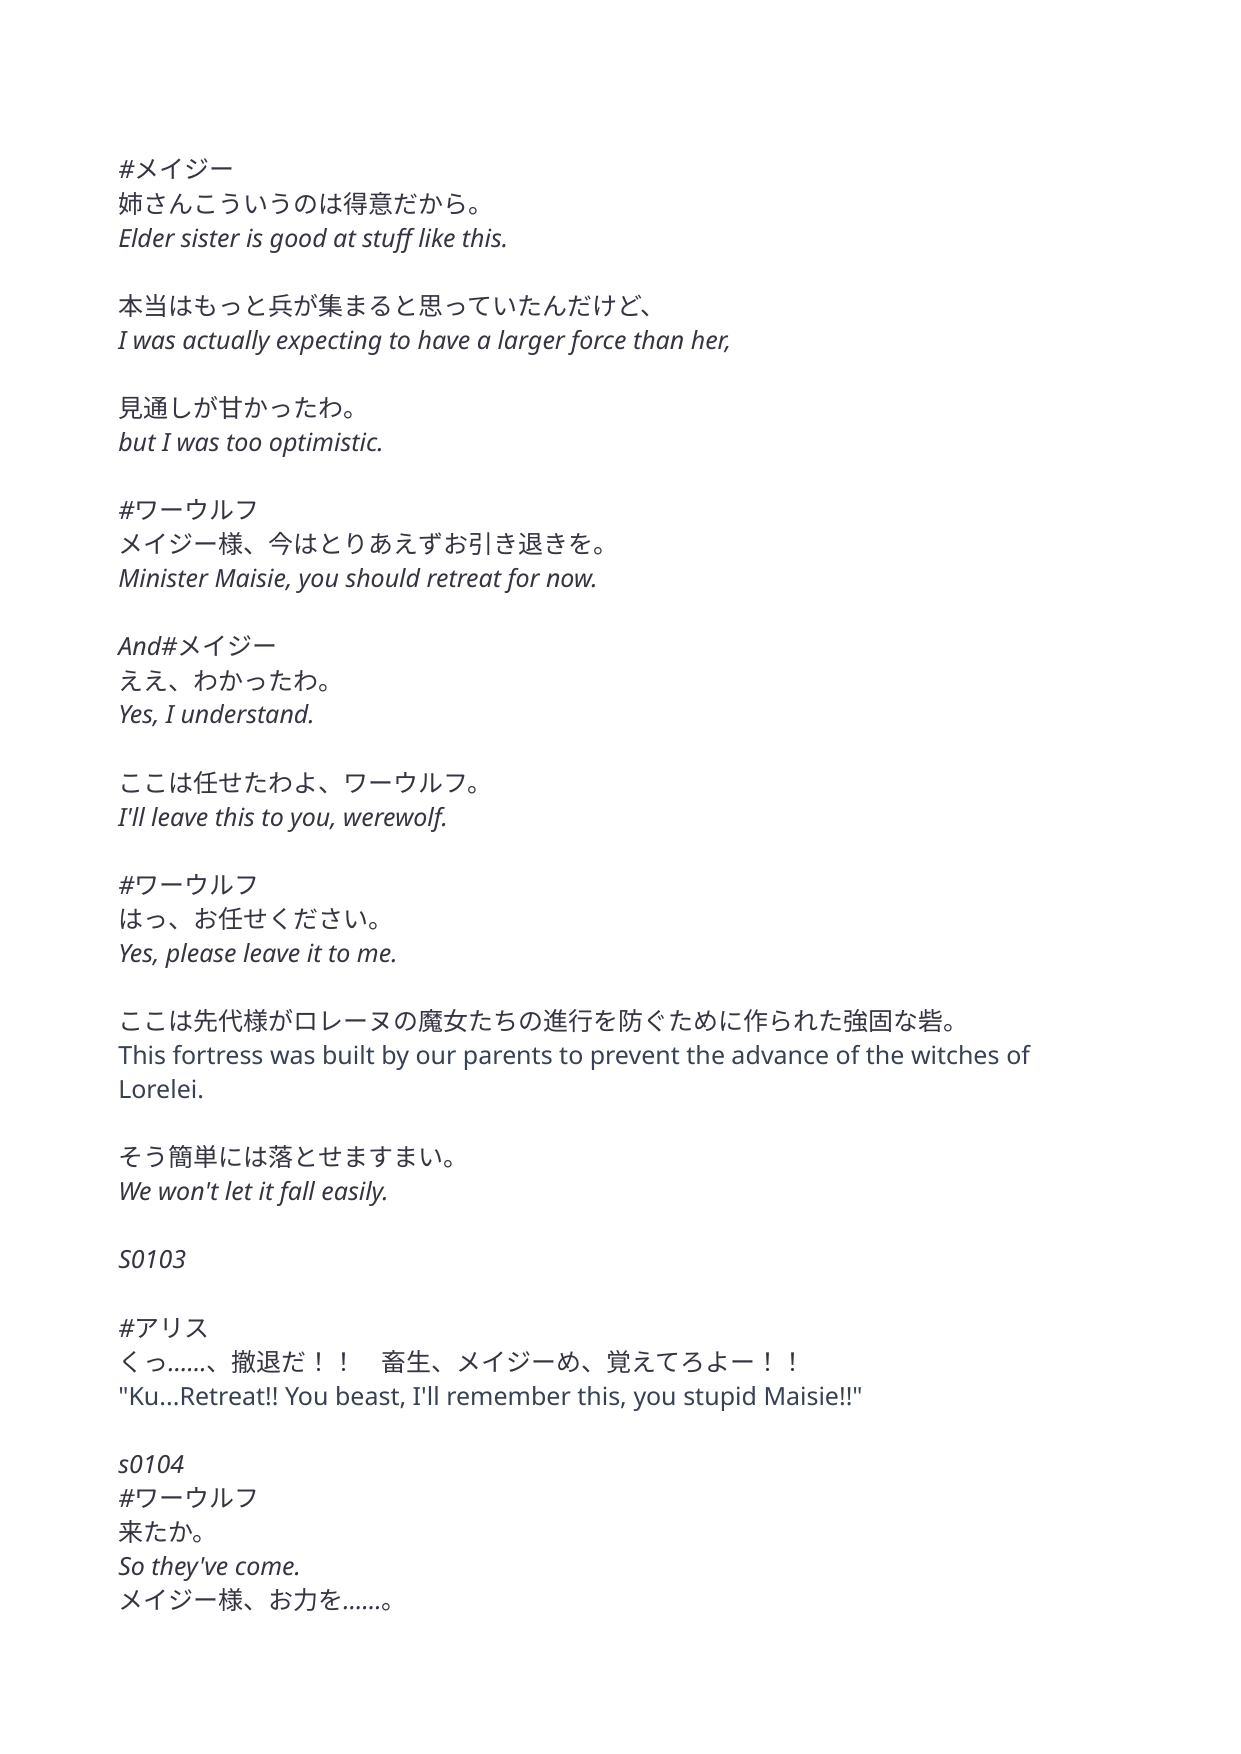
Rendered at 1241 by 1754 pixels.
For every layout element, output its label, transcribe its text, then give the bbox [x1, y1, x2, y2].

text S0103 [118, 1242, 1122, 1276]
text そう簡単には落とせますまい。 [118, 1140, 1122, 1174]
text #メイジー 姉さんこういうのは得意だから。 Elder sister is good at stuff like this. [118, 152, 1122, 254]
text ここは任せたわよ、ワーウルフ。 I'll leave this to you, werewolf. [118, 731, 1122, 833]
text #ワーウルフ 来たか。 [118, 1481, 1122, 1549]
text Yes, I understand. [118, 697, 1122, 731]
text #ワーウルフ メイジー様、今はとりあえずお引き退きを。 Minister Maisie, you should retreat for now. [118, 493, 1122, 595]
text #アリス くっ……、撤退だ！！ 畜生、メイジーめ、覚えてろよー！！ [118, 1310, 1122, 1378]
text Yes, please leave it to me. [118, 936, 1122, 970]
text ここは先代様がロレーヌの魔女たちの進行を防ぐために作られた強固な砦。 This fortress was built by our parents to prevent the advance of the witches of Lorelei. [118, 970, 1122, 1106]
text And#メイジー ええ、わかったわ。 [118, 629, 1122, 697]
text "Ku...Retreat!! You beast, I'll remember this, you stupid Maisie!!" [118, 1378, 1122, 1412]
text 本当はもっと兵が集まると思っていたんだけど、 I was actually expecting to have a larger force than her, [118, 288, 1122, 357]
text 見通しが甘かったわ。 but I was too optimistic. [118, 391, 1122, 459]
text s0104 [118, 1447, 1122, 1481]
text We won't let it fall easily. [118, 1174, 1122, 1208]
text #ワーウルフ はっ、お任せください。 [118, 867, 1122, 936]
text メイジー様、お力を……。 [118, 1583, 1122, 1617]
text So they've come. [118, 1549, 1122, 1583]
